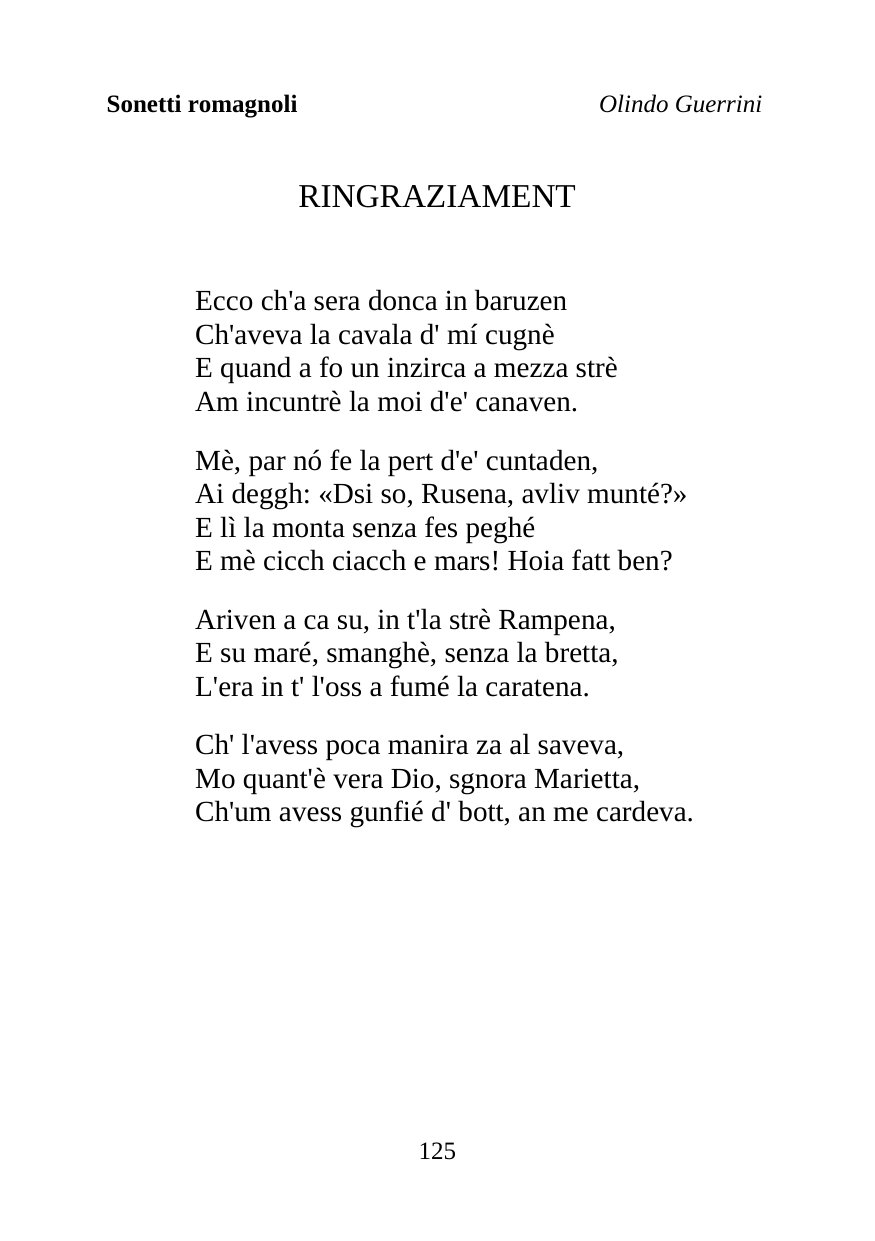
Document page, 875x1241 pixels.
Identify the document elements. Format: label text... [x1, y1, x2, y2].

text Ecco ch'a sera donca in baruzen Ch'aveva la cavala d' mí cugnè E quand a fo un inzirca a mezza strè Am incuntrè la moi d'e' canaven. [195, 283, 768, 418]
text Ariven a ca su, in t'la strè Rampena, E su maré, smanghè, senza la bretta, L'era in t' l'oss a fumé la caratena. [195, 602, 768, 702]
subtitle RINGRAZIAMENT [106, 176, 768, 214]
text Ch' l'avess poca manira za al saveva, Mo quant'è vera Dio, sgnora Marietta, Ch'um avess gunfié d' bott, an me cardeva. [195, 727, 768, 828]
text Mè, par nó fe la pert d'e' cuntaden, Ai deggh: «Dsi so, Rusena, avliv munté?» E lì la monta senza fes peghé E mè cicch ciacch e mars! Hoia fatt ben? [195, 443, 768, 577]
